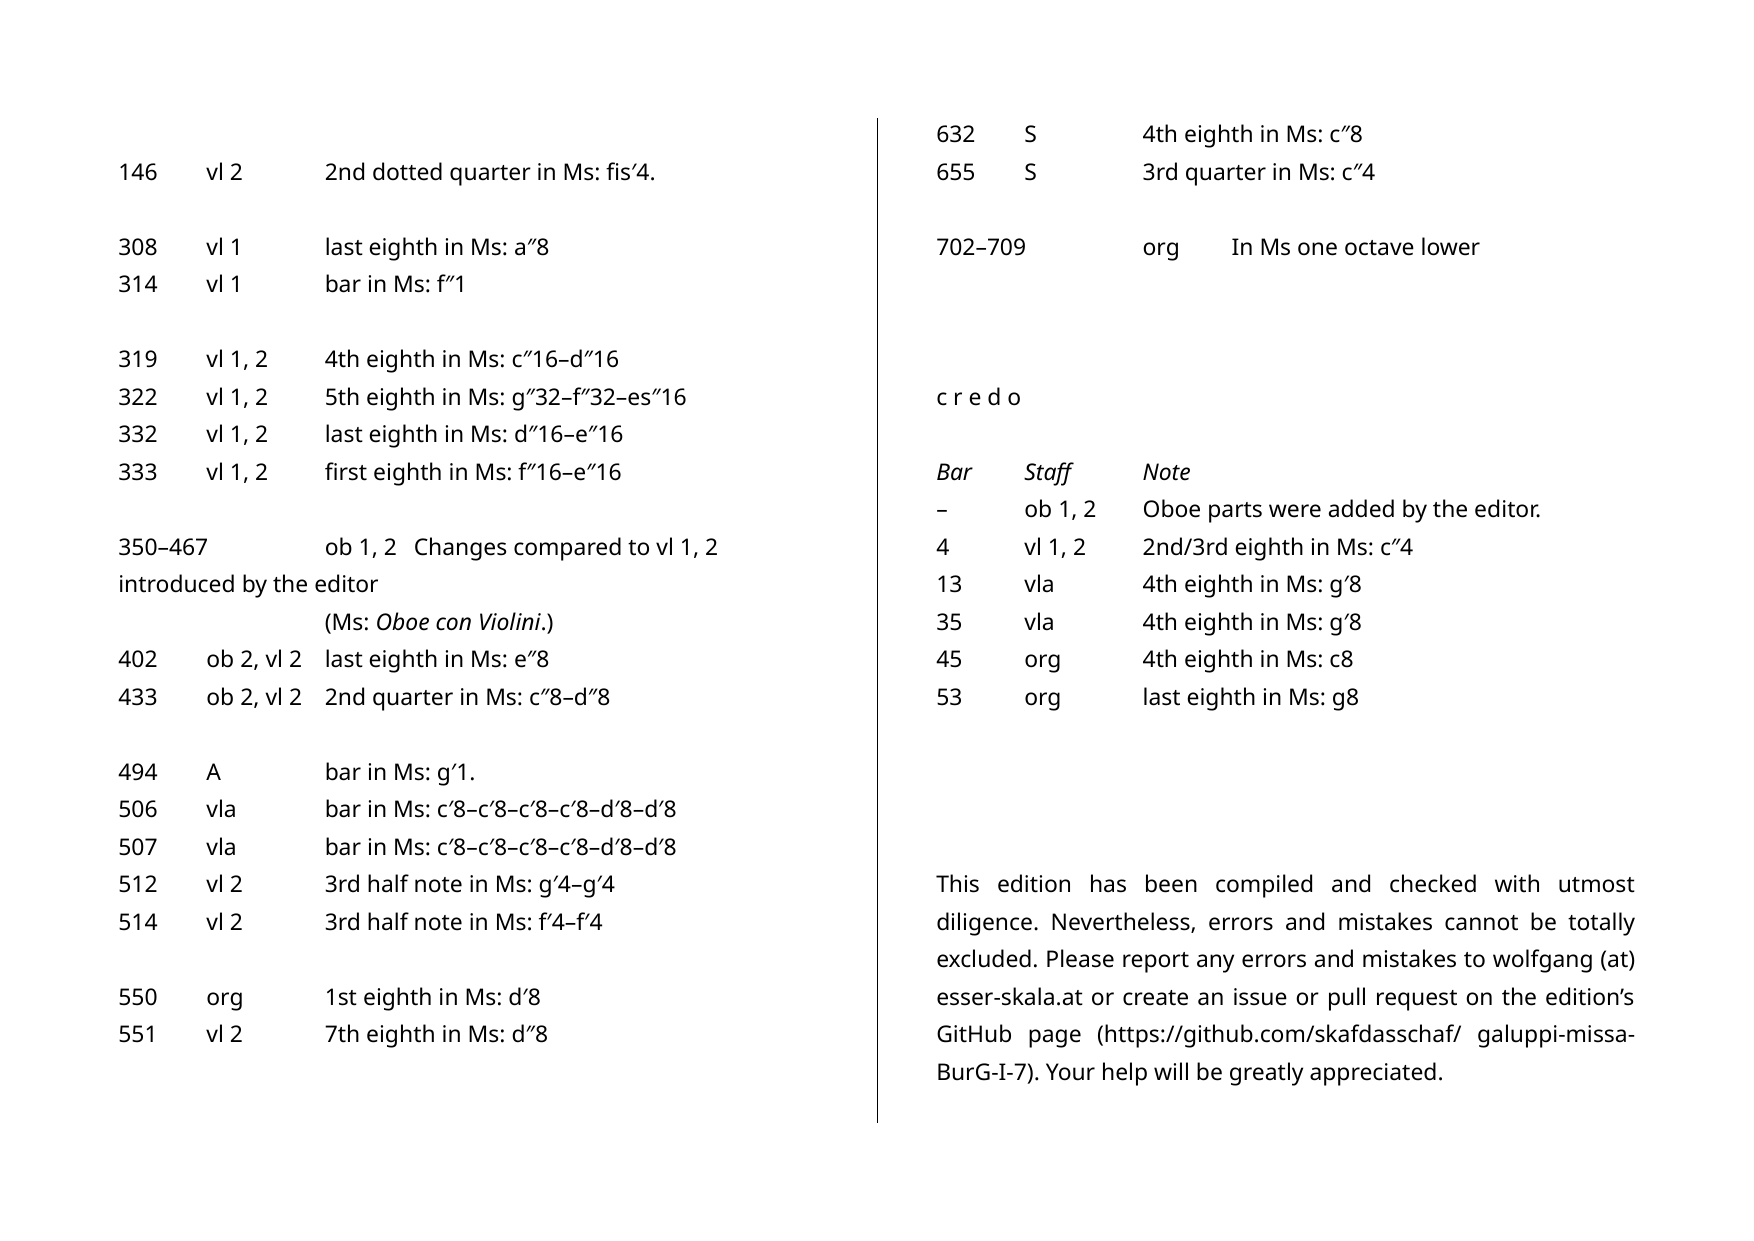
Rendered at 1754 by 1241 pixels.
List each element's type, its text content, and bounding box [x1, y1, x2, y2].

text Bar Staff Note – ob 1, 2 Oboe parts were added by the editor. 4 vl 1, 2 2nd/3rd eighth in Ms: c″4 13 vla 4th eighth in Ms: g′8 35 vla 4th eighth in Ms: g′8 45 org 4th eighth in Ms: c8 53 org last eighth in Ms: g8 [936, 456, 1636, 862]
text This edition has been compiled and checked with utmost diligence. Nevertheless, errors and mistakes cannot be totally excluded. Please report any errors and mistakes to wolfgang (at) esser-skala.at or create an issue or pull request on the edition’s GitHub page (https://github.com/skafdasschaf/ galuppi-missa-BurG-I-7). Your help will be greatly appreciated. [936, 868, 1636, 1087]
text 632 S 4th eighth in Ms: c″8 655 S 3rd quarter in Ms: c″4 702–709 org In Ms one octave lower c r e d o [936, 118, 1636, 412]
text 146 vl 2 2nd dotted quarter in Ms: fis′4. 308 vl 1 last eighth in Ms: a″8 314 vl 1 bar in Ms: f″1 319 vl 1, 2 4th eighth in Ms: c″16–d″16 322 vl 1, 2 5th eighth in Ms: g″32–f″32–es″16 332 vl 1, 2 last eighth in Ms: d″16–e″16 333 vl 1, 2 first eighth in Ms: f″16–e″16 350–467 ob 1, 2 Changes compared to vl 1, 2 introduced by the editor (Ms: Oboe con Violini.) 402 ob 2, vl 2 last eighth in Ms: e″8 433 ob 2, vl 2 2nd quarter in Ms: c″8–d″8 494 A bar in Ms: g′1. 506 vla bar in Ms: c′8–c′8–c′8–c′8–d′8–d′8 507 vla bar in Ms: c′8–c′8–c′8–c′8–d′8–d′8 512 vl 2 3rd half note in Ms: g′4–g′4 514 vl 2 3rd half note in Ms: f′4–f′4 550 org 1st eighth in Ms: d′8 551 vl 2 7th eighth in Ms: d″8 [118, 118, 818, 1087]
